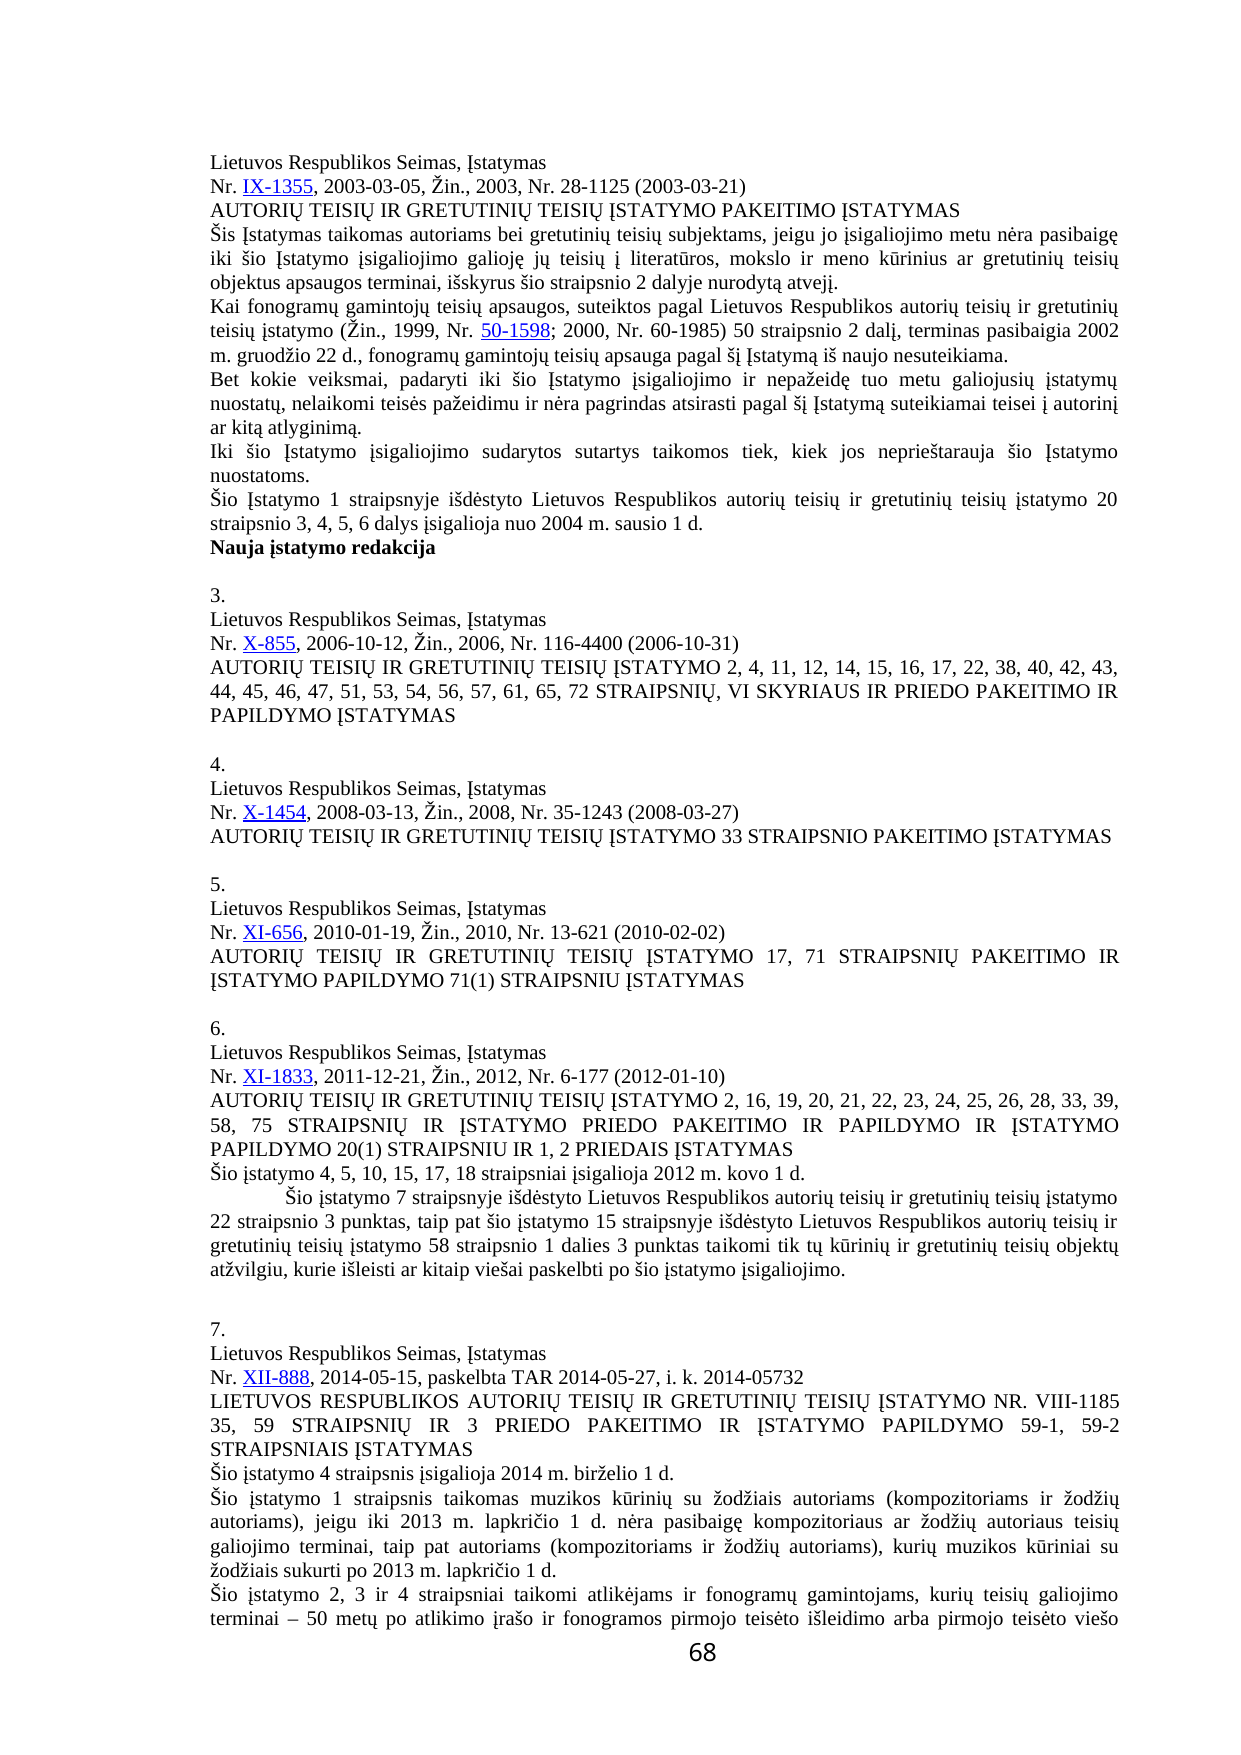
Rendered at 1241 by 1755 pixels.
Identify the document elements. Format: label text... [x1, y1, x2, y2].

text Nr. X-1454, 2008-03-13, Žin., 2008, Nr. 35-1243 (2008-03-27) [210, 800, 1120, 824]
text Nauja įstatymo redakcija [210, 535, 1120, 559]
text Lietuvos Respublikos Seimas, Įstatymas [210, 1040, 1120, 1064]
text 3. [210, 583, 1120, 607]
text 4. [210, 752, 1120, 776]
text Šio Įstatymo 1 straipsnyje išdėstyto Lietuvos Respublikos autorių teisių ir gretutinių teisių įstatymo 20 straipsnio 3, 4, 5, 6 dalys įsigalioja nuo 2004 m. sausio 1 d. [210, 487, 1119, 535]
text Iki šio Įstatymo įsigaliojimo sudarytos sutartys taikomos tiek, kiek jos neprieštarauja šio Įstatymo nuostatoms. [210, 439, 1119, 487]
text Nr. IX-1355, 2003-03-05, Žin., 2003, Nr. 28-1125 (2003-03-21) [210, 174, 1120, 198]
text AUTORIŲ TEISIŲ IR GRETUTINIŲ TEISIŲ ĮSTATYMO 2, 4, 11, 12, 14, 15, 16, 17, 22, 38, 40, 42, 43, 44, 45, 46, 47, 51, 53, 54, 56, 57, 61, 65, 72 STRAIPSNIŲ, VI SKYRIAUS IR PRIEDO PAKEITIMO IR PAPILDYMO ĮSTATYMAS [210, 655, 1120, 727]
text Lietuvos Respublikos Seimas, Įstatymas [210, 896, 1120, 920]
text Šio įstatymo 1 straipsnis taikomas muzikos kūrinių su žodžiais autoriams (kompozitoriams ir žodžių autoriams), jeigu iki 2013 m. lapkričio 1 d. nėra pasibaigę kompozitoriaus ar žodžių autoriaus teisių galiojimo terminai, taip pat autoriams (kompozitoriams ir žodžių autoriams), kurių muzikos kūriniai su žodžiais sukurti po 2013 m. lapkričio 1 d. [210, 1485, 1120, 1582]
text Lietuvos Respublikos Seimas, Įstatymas [210, 776, 1120, 800]
text AUTORIŲ TEISIŲ IR GRETUTINIŲ TEISIŲ ĮSTATYMO 33 STRAIPSNIO PAKEITIMO ĮSTATYMAS [210, 824, 1120, 848]
text AUTORIŲ TEISIŲ IR GRETUTINIŲ TEISIŲ ĮSTATYMO 2, 16, 19, 20, 21, 22, 23, 24, 25, 26, 28, 33, 39, 58, 75 STRAIPSNIŲ IR ĮSTATYMO PRIEDO PAKEITIMO IR PAPILDYMO IR ĮSTATYMO PAPILDYMO 20(1) STRAIPSNIU IR 1, 2 PRIEDAIS ĮSTATYMAS [210, 1088, 1120, 1161]
text AUTORIŲ TEISIŲ IR GRETUTINIŲ TEISIŲ ĮSTATYMO 17, 71 STRAIPSNIŲ PAKEITIMO IR ĮSTATYMO PAPILDYMO 71(1) STRAIPSNIU ĮSTATYMAS [210, 944, 1120, 992]
text Lietuvos Respublikos Seimas, Įstatymas [210, 607, 1120, 631]
text 7. [210, 1317, 1120, 1341]
text Šis Įstatymas taikomas autoriams bei gretutinių teisių subjektams, jeigu jo įsigaliojimo metu nėra pasibaigę iki šio Įstatymo įsigaliojimo galioję jų teisių į literatūros, mokslo ir meno kūrinius ar gretutinių teisių objektus apsaugos terminai, išskyrus šio straipsnio 2 dalyje nurodytą atvejį. [210, 222, 1120, 294]
text Kai fonogramų gamintojų teisių apsaugos, suteiktos pagal Lietuvos Respublikos autorių teisių ir gretutinių teisių įstatymo (Žin., 1999, Nr. 50-1598; 2000, Nr. 60-1985) 50 straipsnio 2 dalį, terminas pasibaigia 2002 m. gruodžio 22 d., fonogramų gamintojų teisių apsauga pagal šį Įstatymą iš naujo nesuteikiama. [210, 294, 1120, 367]
text Šio įstatymo 2, 3 ir 4 straipsniai taikomi atlikėjams ir fonogramų gamintojams, kurių teisių galiojimo terminai – 50 metų po atlikimo įrašo ir fonogramos pirmojo teisėto išleidimo arba pirmojo teisėto viešo [210, 1582, 1120, 1630]
text Bet kokie veiksmai, padaryti iki šio Įstatymo įsigaliojimo ir nepažeidę tuo metu galiojusių įstatymų nuostatų, nelaikomi teisės pažeidimu ir nėra pagrindas atsirasti pagal šį Įstatymą suteikiamai teisei į autorinį ar kitą atlyginimą. [210, 367, 1119, 439]
text Šio įstatymo 4 straipsnis įsigalioja 2014 m. birželio 1 d. [210, 1461, 1120, 1485]
text Nr. X-855, 2006-10-12, Žin., 2006, Nr. 116-4400 (2006-10-31) [210, 631, 1120, 655]
text LIETUVOS RESPUBLIKOS AUTORIŲ TEISIŲ IR GRETUTINIŲ TEISIŲ ĮSTATYMO NR. VIII-1185 35, 59 STRAIPSNIŲ IR 3 PRIEDO PAKEITIMO IR ĮSTATYMO PAPILDYMO 59-1, 59-2 STRAIPSNIAIS ĮSTATYMAS [210, 1389, 1120, 1461]
text Šio įstatymo 7 straipsnyje išdėstyto Lietuvos Respublikos autorių teisių ir gretutinių teisių įstatymo 22 straipsnio 3 punktas, taip pat šio įstatymo 15 straipsnyje išdėstyto Lietuvos Respublikos autorių teisių ir gretutinių teisių įstatymo 58 straipsnio 1 dalies 3 punktas taikomi tik tų kūrinių ir gretutinių teisių objektų atžvilgiu, kurie išleisti ar kitaip viešai paskelbti po šio įstatymo įsigaliojimo. [210, 1185, 1119, 1281]
text 5. [210, 872, 1120, 896]
text AUTORIŲ TEISIŲ IR GRETUTINIŲ TEISIŲ ĮSTATYMO PAKEITIMO ĮSTATYMAS [210, 198, 1120, 222]
text Lietuvos Respublikos Seimas, Įstatymas [210, 150, 1120, 174]
text Nr. XII-888, 2014-05-15, paskelbta TAR 2014-05-27, i. k. 2014-05732 [210, 1365, 1120, 1389]
text 6. [210, 1016, 1120, 1040]
text Nr. XI-656, 2010-01-19, Žin., 2010, Nr. 13-621 (2010-02-02) [210, 920, 1120, 944]
text Lietuvos Respublikos Seimas, Įstatymas [210, 1341, 1120, 1365]
text Šio įstatymo 4, 5, 10, 15, 17, 18 straipsniai įsigalioja 2012 m. kovo 1 d. [210, 1161, 1120, 1185]
text Nr. XI-1833, 2011-12-21, Žin., 2012, Nr. 6-177 (2012-01-10) [210, 1064, 1120, 1088]
